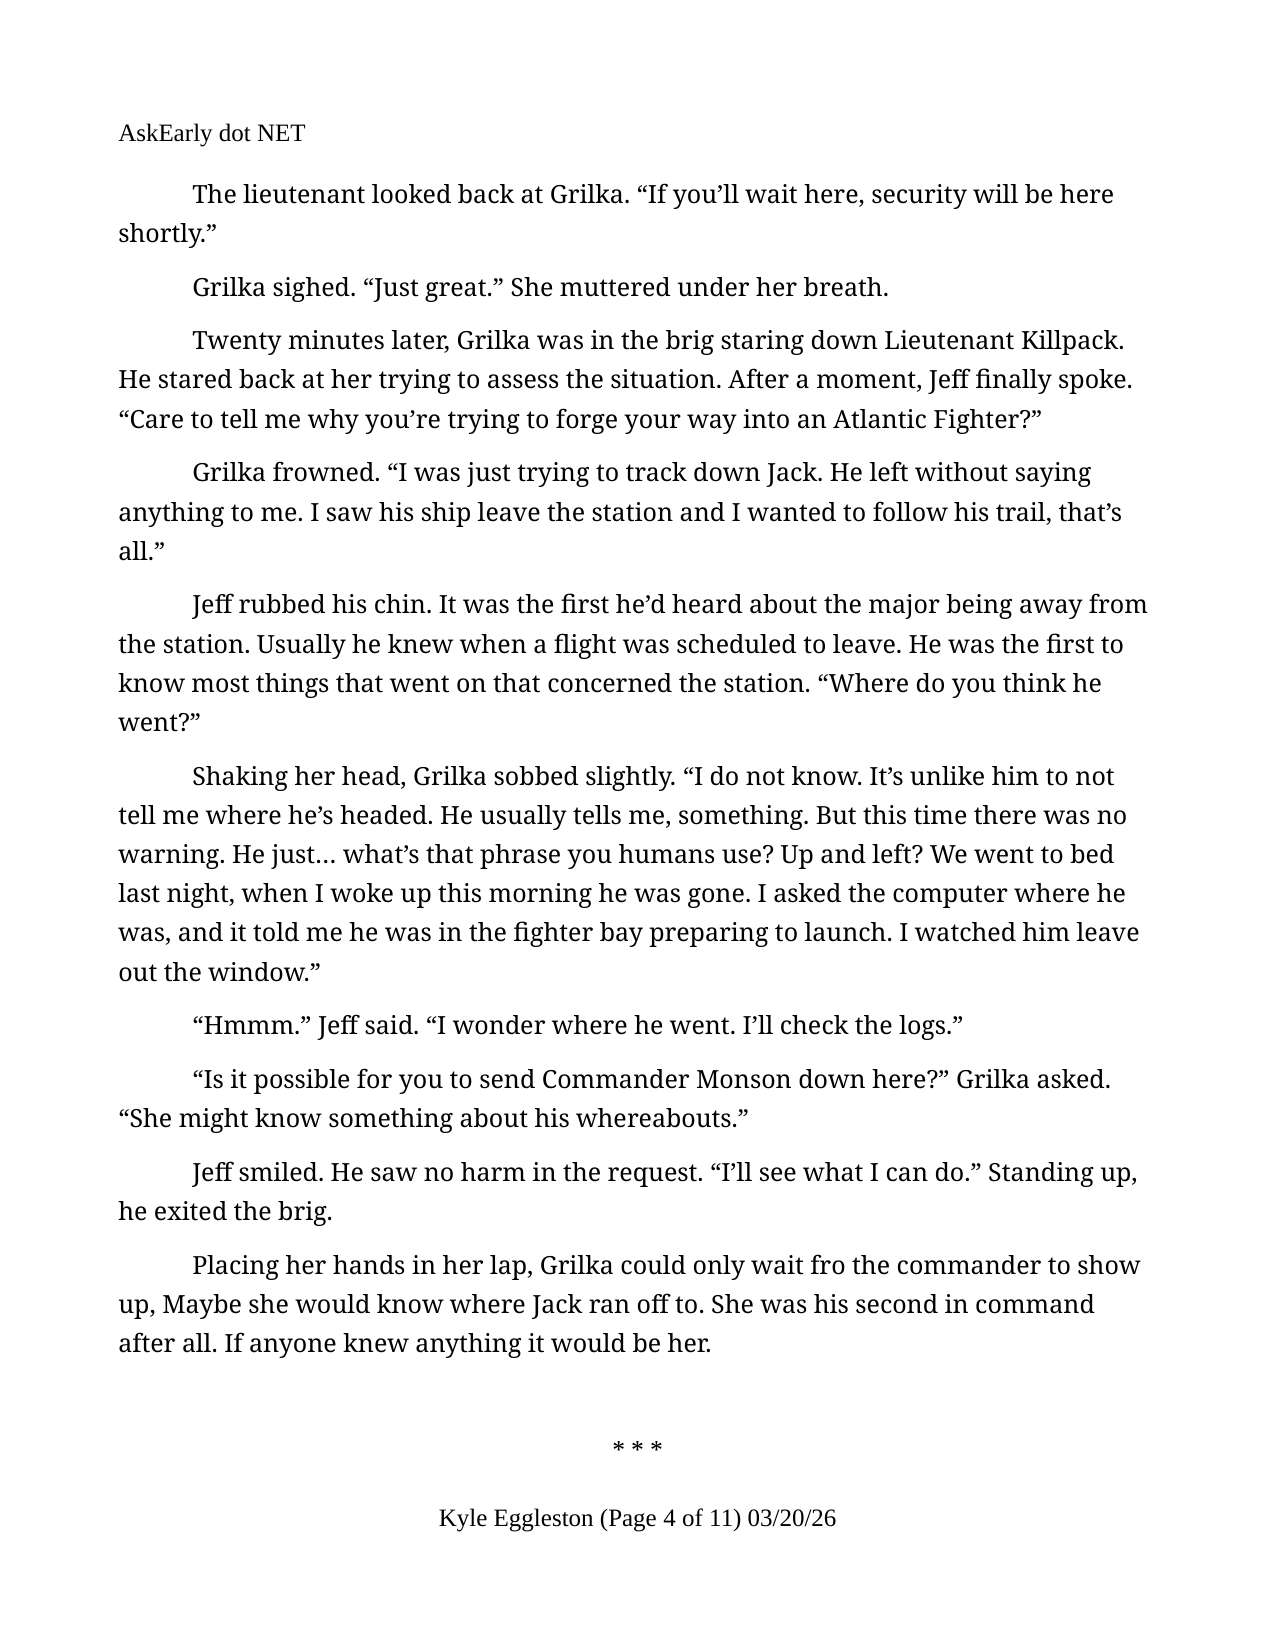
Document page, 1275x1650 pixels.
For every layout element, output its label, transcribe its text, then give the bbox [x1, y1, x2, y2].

text Twenty minutes later, Grilka was in the brig staring down Lieutenant Killpack. He stared back at her trying to assess the situation. After a moment, Jeff finally spoke. “Care to tell me why you’re trying to forge your way into an Atlantic Fighter?” [118, 323, 1157, 435]
text Grilka sighed. “Just great.” She muttered under her breath. [118, 269, 1157, 303]
text Shaking her head, Grilka sobbed slightly. “I do not know. It’s unlike him to not tell me where he’s headed. He usually tells me, something. But this time there was no warning. He just… what’s that phrase you humans use? Up and left? We went to bed last night, when I woke up this morning he was gone. I asked the computer where he was, and it told me he was in the fighter bay preparing to launch. I watched him leave out the window.” [118, 758, 1157, 988]
text Jeff rubbed his chin. It was the first he’d heard about the major being away from the station. Usually he knew when a flight was scheduled to leave. He was the first to know most things that went on that concerned the station. “Where do you think he went?” [118, 587, 1157, 739]
text The lieutenant looked back at Grilka. “If you’ll wait here, security will be here shortly.” [118, 176, 1157, 249]
text Jeff smiled. He saw no harm in the request. “I’ll see what I can do.” Standing up, he exited the brig. [118, 1155, 1157, 1228]
text Grilka frowned. “I was just trying to track down Jack. He left without saying anything to me. I saw his ship leave the station and I wanted to follow his trail, that’s all.” [118, 455, 1157, 567]
text “Hmmm.” Jeff said. “I wonder where he went. I’ll check the logs.” [118, 1008, 1157, 1042]
text “Is it possible for you to send Commander Monson down here?” Grilka asked. “She might know something about his whereabouts.” [118, 1062, 1157, 1135]
text Placing her hands in her lap, Grilka could only wait fro the commander to show up, Maybe she would know where Jack ran off to. She was his second in command after all. If anyone knew anything it would be her. [118, 1248, 1157, 1360]
text * * * [118, 1433, 1157, 1467]
